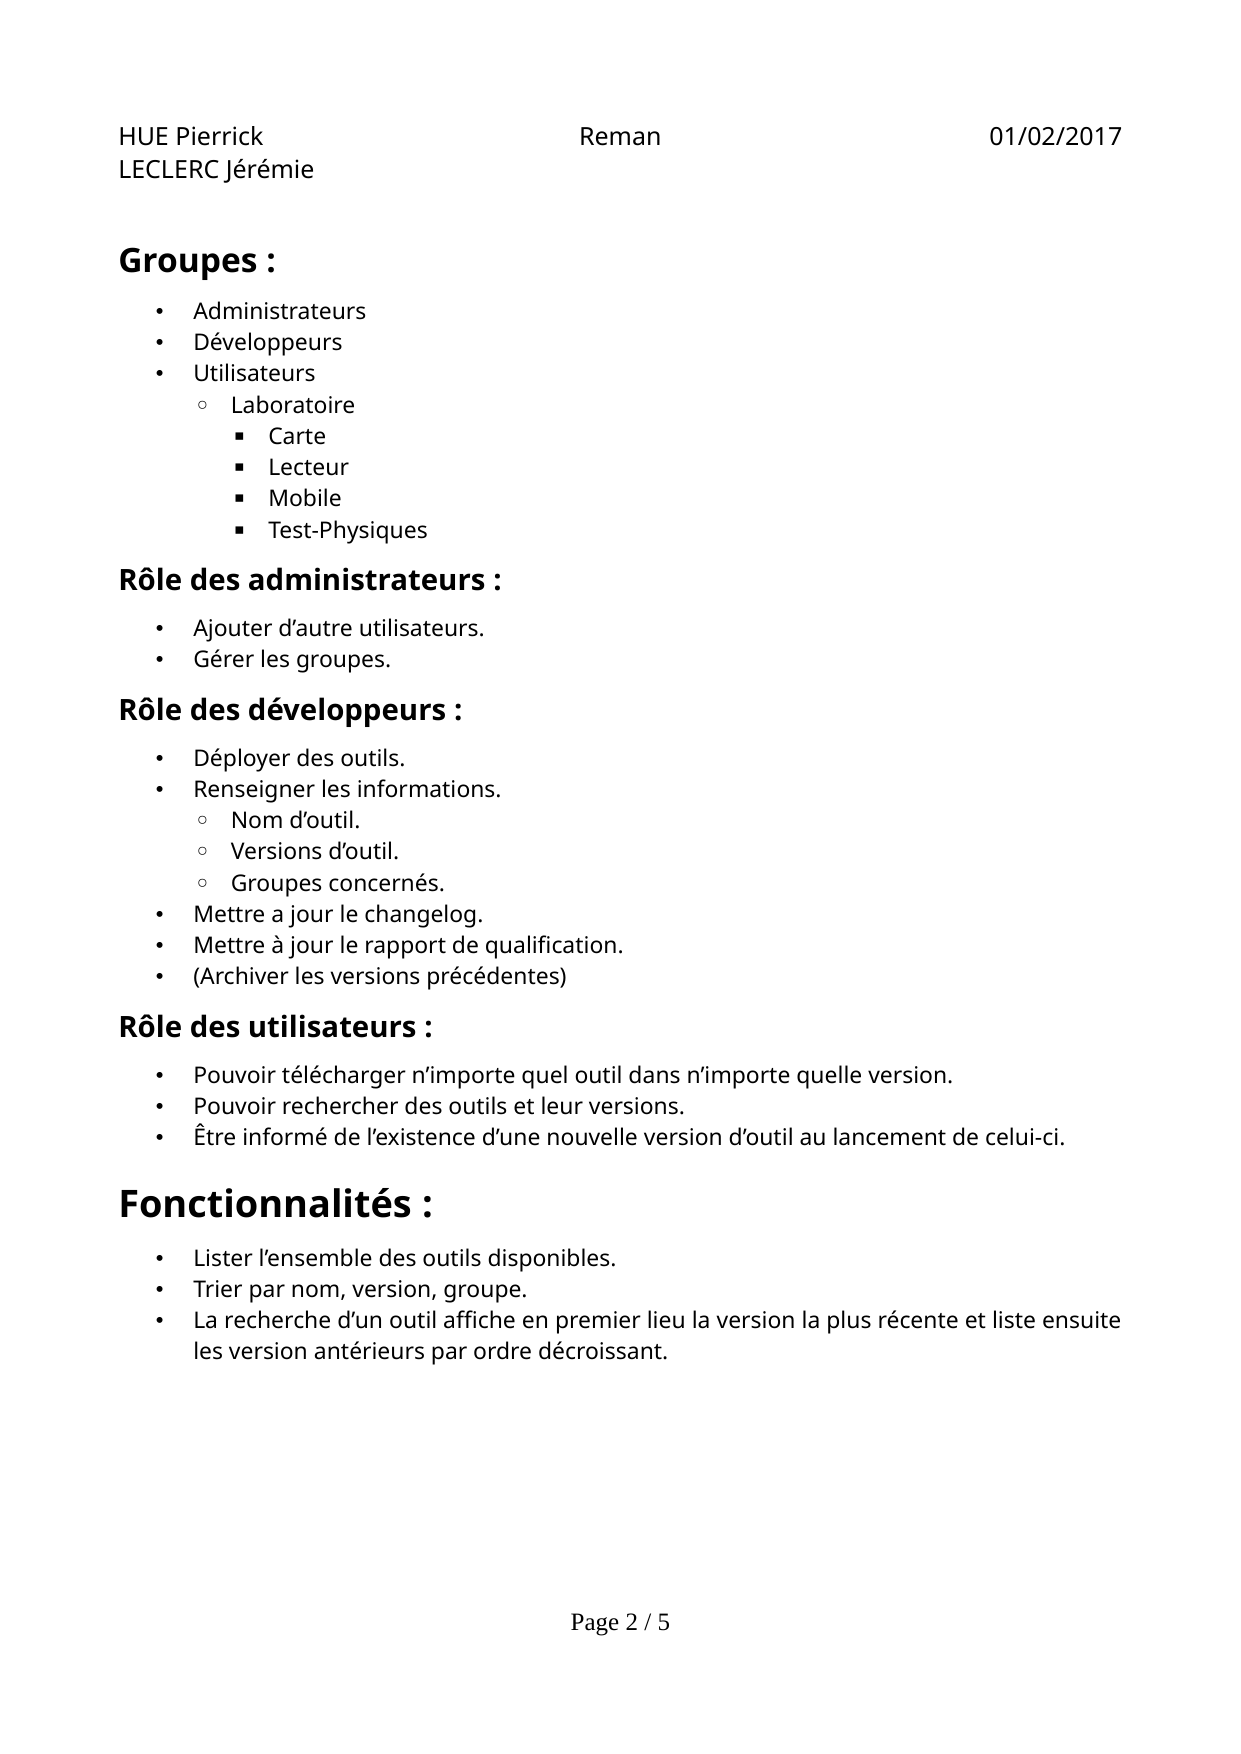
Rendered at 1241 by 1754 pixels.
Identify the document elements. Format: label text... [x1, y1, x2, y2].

list Ajouter d’autre utilisateurs. [156, 612, 1122, 643]
subtitle Rôle des développeurs : [118, 689, 1122, 729]
list Pouvoir rechercher des outils et leur versions. [156, 1090, 1122, 1121]
list Mettre a jour le changelog. [156, 898, 1122, 929]
list La recherche d’un outil affiche en premier lieu la version la plus récente et liste ensuite les version antérieurs par ordre décroissant. [156, 1304, 1122, 1366]
list Pouvoir télécharger n’importe quel outil dans n’importe quelle version. [156, 1058, 1122, 1090]
subtitle Groupes : [118, 237, 1122, 282]
list Groupes concernés. [193, 866, 1122, 898]
list (Archiver les versions précédentes) [156, 960, 1122, 991]
list Nom d’outil. [193, 804, 1122, 835]
list Mettre à jour le rapport de qualification. [156, 929, 1122, 960]
list Lister l’ensemble des outils disponibles. [156, 1241, 1122, 1273]
list Lecteur [231, 451, 1122, 482]
list Être informé de l’existence d’une nouvelle version d’outil au lancement de celui-ci. [156, 1121, 1122, 1152]
list Versions d’outil. [193, 835, 1122, 866]
list Laboratoire [193, 388, 1122, 420]
list Gérer les groupes. [156, 643, 1122, 674]
subtitle Rôle des utilisateurs : [118, 1006, 1122, 1046]
list Utilisateurs [156, 357, 1122, 388]
list Déployer des outils. [156, 741, 1122, 773]
list Développeurs [156, 326, 1122, 357]
subtitle Rôle des administrateurs : [118, 559, 1122, 599]
subtitle Fonctionnalités : [118, 1177, 1122, 1229]
list Administrateurs [156, 295, 1122, 326]
list Carte [231, 420, 1122, 451]
list Renseigner les informations. [156, 773, 1122, 804]
list Trier par nom, version, groupe. [156, 1273, 1122, 1304]
list Test-Physiques [231, 513, 1122, 545]
list Mobile [231, 482, 1122, 513]
